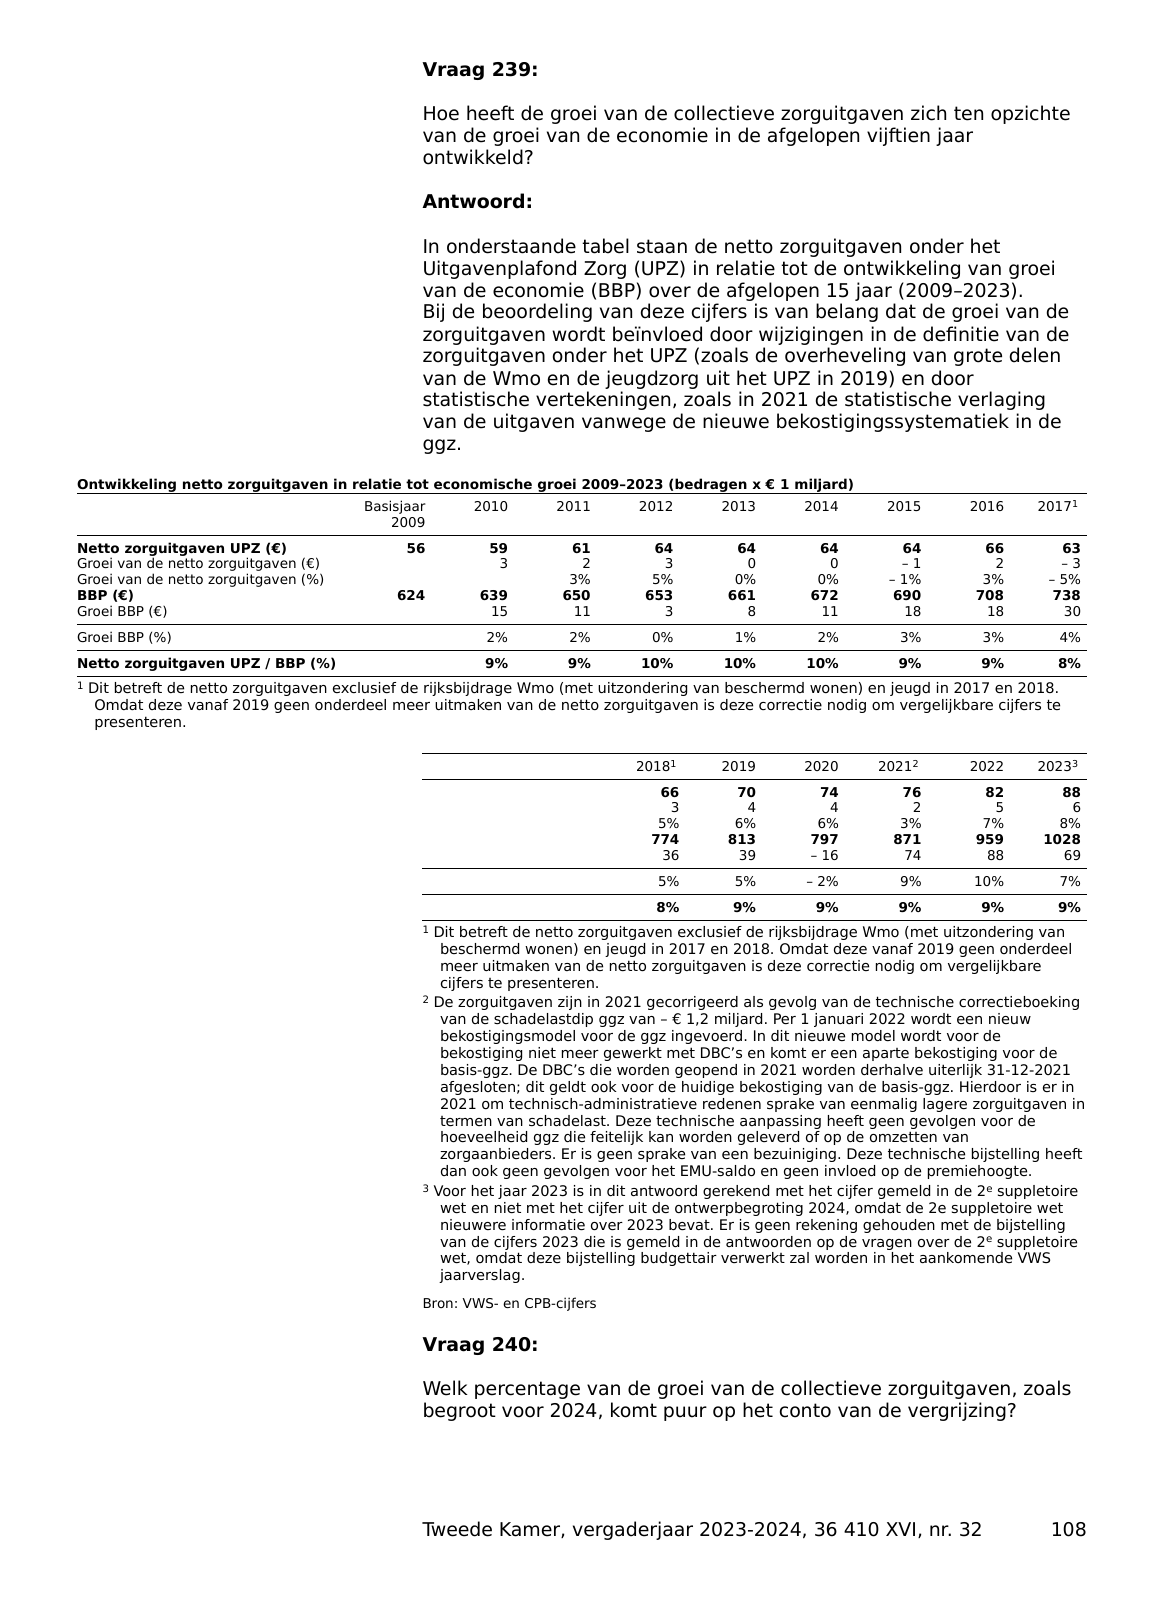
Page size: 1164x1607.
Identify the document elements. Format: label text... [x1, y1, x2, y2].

table_cell 66 [422, 780, 679, 800]
table_cell 56 [343, 536, 431, 556]
table_cell 10% [762, 651, 844, 676]
table_cell 5% [422, 816, 679, 832]
table_cell Netto zorguitgaven UPZ (€) [77, 536, 342, 556]
table_cell 8% [1010, 651, 1087, 676]
table_cell 1% [679, 625, 762, 650]
table_cell 5% [422, 869, 679, 894]
table_cell 2% [762, 625, 844, 650]
table_header 20212 [845, 754, 927, 779]
table_header 2019 [679, 754, 762, 779]
table_cell 64 [845, 536, 927, 556]
table_cell 9% [431, 651, 514, 676]
subtitle Vraag 239: [422, 59, 1087, 81]
text Hoe heeft de groei van de collectieve zorguitgaven zich ten opzichte van de groei van de economie in de afgelopen vijftien jaar ontwikkeld? [422, 103, 1087, 169]
table_cell 8% [1010, 816, 1087, 832]
table_cell 3% [845, 816, 927, 832]
table_cell 653 [596, 588, 679, 603]
table_cell 9% [514, 651, 596, 676]
table_cell 1028 [1010, 832, 1087, 847]
table_cell 661 [679, 588, 762, 603]
text Bij de beoordeling van deze cijfers is van belang dat de groei van de zorguitgaven wordt beïnvloed door wijzigingen in de definitie van de zorguitgaven onder het UPZ (zoals de overheveling van grote delen van de Wmo en de jeugdzorg uit het UPZ in 2019) en door statistische vertekeningen, zoals in 2021 de statistische verlaging van de uitgaven vanwege de nieuwe bekostigingssystematiek in de ggz. [422, 301, 1087, 455]
table_cell 36 [422, 848, 679, 868]
table_cell 9% [927, 651, 1010, 676]
table_cell 959 [927, 832, 1010, 847]
table_cell [343, 625, 431, 650]
subtitle Vraag 240: [422, 1334, 1087, 1356]
table_cell 8 [679, 604, 762, 624]
table_header 20233 [1010, 754, 1087, 779]
table_header 20181 [422, 754, 679, 779]
table_cell 2 [514, 556, 596, 572]
table_cell 639 [431, 588, 514, 603]
table_cell 11 [514, 604, 596, 624]
table_cell Groei BBP (€) [77, 604, 342, 624]
table_cell 3% [845, 625, 927, 650]
table_cell – 1% [845, 572, 927, 588]
table_header 2022 [927, 754, 1010, 779]
table_cell [431, 572, 514, 588]
table_cell 2 [845, 800, 927, 816]
table_cell 0 [762, 556, 844, 572]
table_cell 797 [762, 832, 844, 847]
table_cell Groei van de netto zorguitgaven (%) [77, 572, 342, 588]
text Welk percentage van de groei van de collectieve zorguitgaven, zoals begroot voor 2024, komt puur op het conto van de vergrijzing? [422, 1378, 1087, 1422]
table_cell 3 [596, 604, 679, 624]
table_cell – 2% [762, 869, 844, 894]
table_cell – 16 [762, 848, 844, 868]
table_cell 1 Dit betreft de netto zorguitgaven exclusief de rijksbijdrage Wmo (met uitzondering van beschermd wonen) en jeugd in 2017 en 2018. Omdat deze vanaf 2019 geen onderdeel meer uitmaken van de netto zorguitgaven is deze correctie nodig om vergelijkbare cijfers te presenteren. [77, 677, 1087, 731]
table_cell 9% [679, 895, 762, 920]
table_cell [77, 494, 342, 535]
table_cell 2011 [514, 494, 596, 535]
table_cell [343, 651, 431, 676]
table_cell 5% [596, 572, 679, 588]
table_cell 690 [845, 588, 927, 603]
table_cell 30 [1010, 604, 1087, 624]
table_cell 624 [343, 588, 431, 603]
table_cell 672 [762, 588, 844, 603]
table_cell 2015 [845, 494, 927, 535]
table_cell 6% [762, 816, 844, 832]
table_cell 2014 [762, 494, 844, 535]
table_cell 88 [927, 848, 1010, 868]
table_cell 2013 [679, 494, 762, 535]
table_cell 69 [1010, 848, 1087, 868]
table_cell 76 [845, 780, 927, 800]
table_cell 64 [679, 536, 762, 556]
table_cell 5% [679, 869, 762, 894]
table_cell 82 [927, 780, 1010, 800]
text In onderstaande tabel staan de netto zorguitgaven onder het Uitgavenplafond Zorg (UPZ) in relatie tot de ontwikkeling van groei van de economie (BBP) over de afgelopen 15 jaar (2009–2023). [422, 236, 1087, 301]
table_cell 70 [679, 780, 762, 800]
table_cell [343, 556, 431, 572]
table_cell 9% [1010, 895, 1087, 920]
table_cell 4% [1010, 625, 1087, 650]
table_cell 88 [1010, 780, 1087, 800]
table_cell 10% [679, 651, 762, 676]
table_cell Groei van de netto zorguitgaven (€) [77, 556, 342, 572]
table_cell 18 [927, 604, 1010, 624]
table_cell BBP (€) [77, 588, 342, 603]
table_cell Groei BBP (%) [77, 625, 342, 650]
table_cell 3 [431, 556, 514, 572]
table_cell 74 [762, 780, 844, 800]
table_cell – 5% [1010, 572, 1087, 588]
table_cell 5 [927, 800, 1010, 816]
table_cell 74 [845, 848, 927, 868]
table_cell Netto zorguitgaven UPZ / BBP (%) [77, 651, 342, 676]
table_cell 4 [679, 800, 762, 816]
table_cell 9% [845, 869, 927, 894]
table_cell 9% [845, 651, 927, 676]
table_cell 2010 [431, 494, 514, 535]
table_cell 20171 [1010, 494, 1087, 535]
table_cell 708 [927, 588, 1010, 603]
table_cell 7% [927, 816, 1010, 832]
table_cell 10% [927, 869, 1010, 894]
table_cell 8% [422, 895, 679, 920]
table_cell 61 [514, 536, 596, 556]
table_cell 15 [431, 604, 514, 624]
table_cell 66 [927, 536, 1010, 556]
table_cell 650 [514, 588, 596, 603]
table_cell 3 [422, 800, 679, 816]
table_cell [343, 604, 431, 624]
table_cell 64 [762, 536, 844, 556]
table_cell 9% [762, 895, 844, 920]
table_cell 2% [514, 625, 596, 650]
table_cell 39 [679, 848, 762, 868]
table_header 2020 [762, 754, 844, 779]
table_cell 738 [1010, 588, 1087, 603]
table_cell 4 [762, 800, 844, 816]
table_cell 7% [1010, 869, 1087, 894]
table_cell 2% [431, 625, 514, 650]
table_cell 3% [514, 572, 596, 588]
table_cell – 3 [1010, 556, 1087, 572]
table_cell Basisjaar 2009 [343, 494, 431, 535]
table_cell 3 [596, 556, 679, 572]
table_cell 3% [927, 572, 1010, 588]
table_cell 2016 [927, 494, 1010, 535]
table_cell 64 [596, 536, 679, 556]
table_cell 813 [679, 832, 762, 847]
table_cell 6% [679, 816, 762, 832]
table_cell 3% [927, 625, 1010, 650]
subtitle Antwoord: [422, 191, 1087, 213]
table_cell 871 [845, 832, 927, 847]
table_cell 10% [596, 651, 679, 676]
table_cell 11 [762, 604, 844, 624]
table_cell 2012 [596, 494, 679, 535]
table_cell 63 [1010, 536, 1087, 556]
table_cell [343, 572, 431, 588]
table_cell 0 [679, 556, 762, 572]
table_cell 59 [431, 536, 514, 556]
table_cell 1 Dit betreft de netto zorguitgaven exclusief de rijksbijdrage Wmo (met uitzondering van beschermd wonen) en jeugd in 2017 en 2018. Omdat deze vanaf 2019 geen onderdeel meer uitmaken van de netto zorguitgaven is deze correctie nodig om vergelijkbare cijfers te presenteren. 2 De zorguitgaven zijn in 2021 gecorrigeerd als gevolg van de technische correctieboeking van de schadelastdip ggz van – € 1,2 miljard. Per 1 januari 2022 wordt een nieuw bekostigingsmodel voor de ggz ingevoerd. In dit nieuwe model wordt voor de bekostiging niet meer gewerkt met DBC’s en komt er een aparte bekostiging voor de basis-ggz. De DBC’s die worden geopend in 2021 worden derhalve uiterlijk 31-12-2021 afgesloten; dit geldt ook voor de huidige bekostiging van de basis-ggz. Hierdoor is er in 2021 om technisch-administratieve redenen sprake van eenmalig lagere zorguitgaven in termen van schadelast. Deze technische aanpassing heeft geen gevolgen voor de hoeveelheid ggz die feitelijk kan worden geleverd of op de omzetten van zorgaanbieders. Er is geen sprake van een bezuiniging. Deze technische bijstelling heeft dan ook geen gevolgen voor het EMU-saldo en geen invloed op de premiehoogte. 3 Voor het jaar 2023 is in dit antwoord gerekend met het cijfer gemeld in de 2e suppletoire wet en niet met het cijfer uit de ontwerpbegroting 2024, omdat de 2e suppletoire wet nieuwere informatie over 2023 bevat. Er is geen rekening gehouden met de bijstelling van de cijfers 2023 die is gemeld in de antwoorden op de vragen over de 2e suppletoire wet, omdat deze bijstelling budgettair verwerkt zal worden in het aankomende VWS jaarverslag. Bron: VWS- en CPB-cijfers [422, 921, 1087, 1312]
table_cell 2 [927, 556, 1010, 572]
table_cell 0% [596, 625, 679, 650]
table_header Ontwikkeling netto zorguitgaven in relatie tot economische groei 2009–2023 (bedragen x € 1 miljard) [77, 477, 1087, 493]
table_cell 0% [762, 572, 844, 588]
table_cell 0% [679, 572, 762, 588]
table_cell 6 [1010, 800, 1087, 816]
table_cell 9% [845, 895, 927, 920]
table_cell – 1 [845, 556, 927, 572]
table_cell 9% [927, 895, 1010, 920]
table_cell 774 [422, 832, 679, 847]
table_cell 18 [845, 604, 927, 624]
